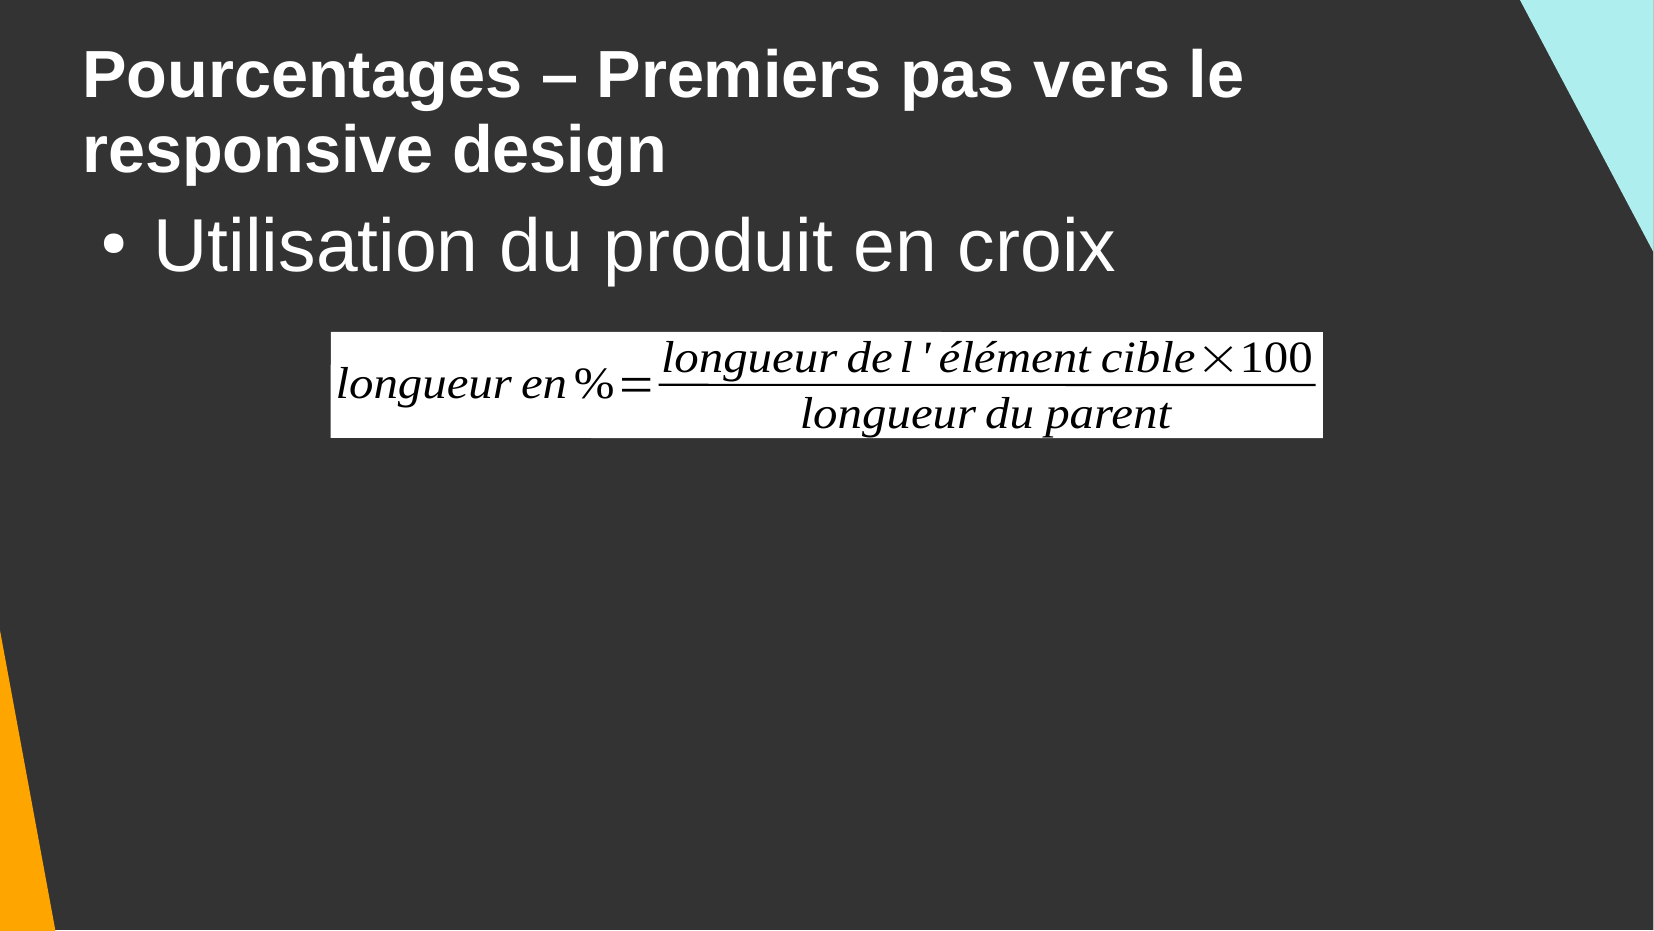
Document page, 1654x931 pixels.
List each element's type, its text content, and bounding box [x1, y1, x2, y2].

list Utilisation du produit en croix [82, 203, 1595, 328]
title Pourcentages – Premiers pas vers le responsive design [82, 37, 1571, 187]
chart [330, 331, 1323, 439]
text_box [1519, 0, 1654, 254]
text_box [0, 630, 56, 931]
